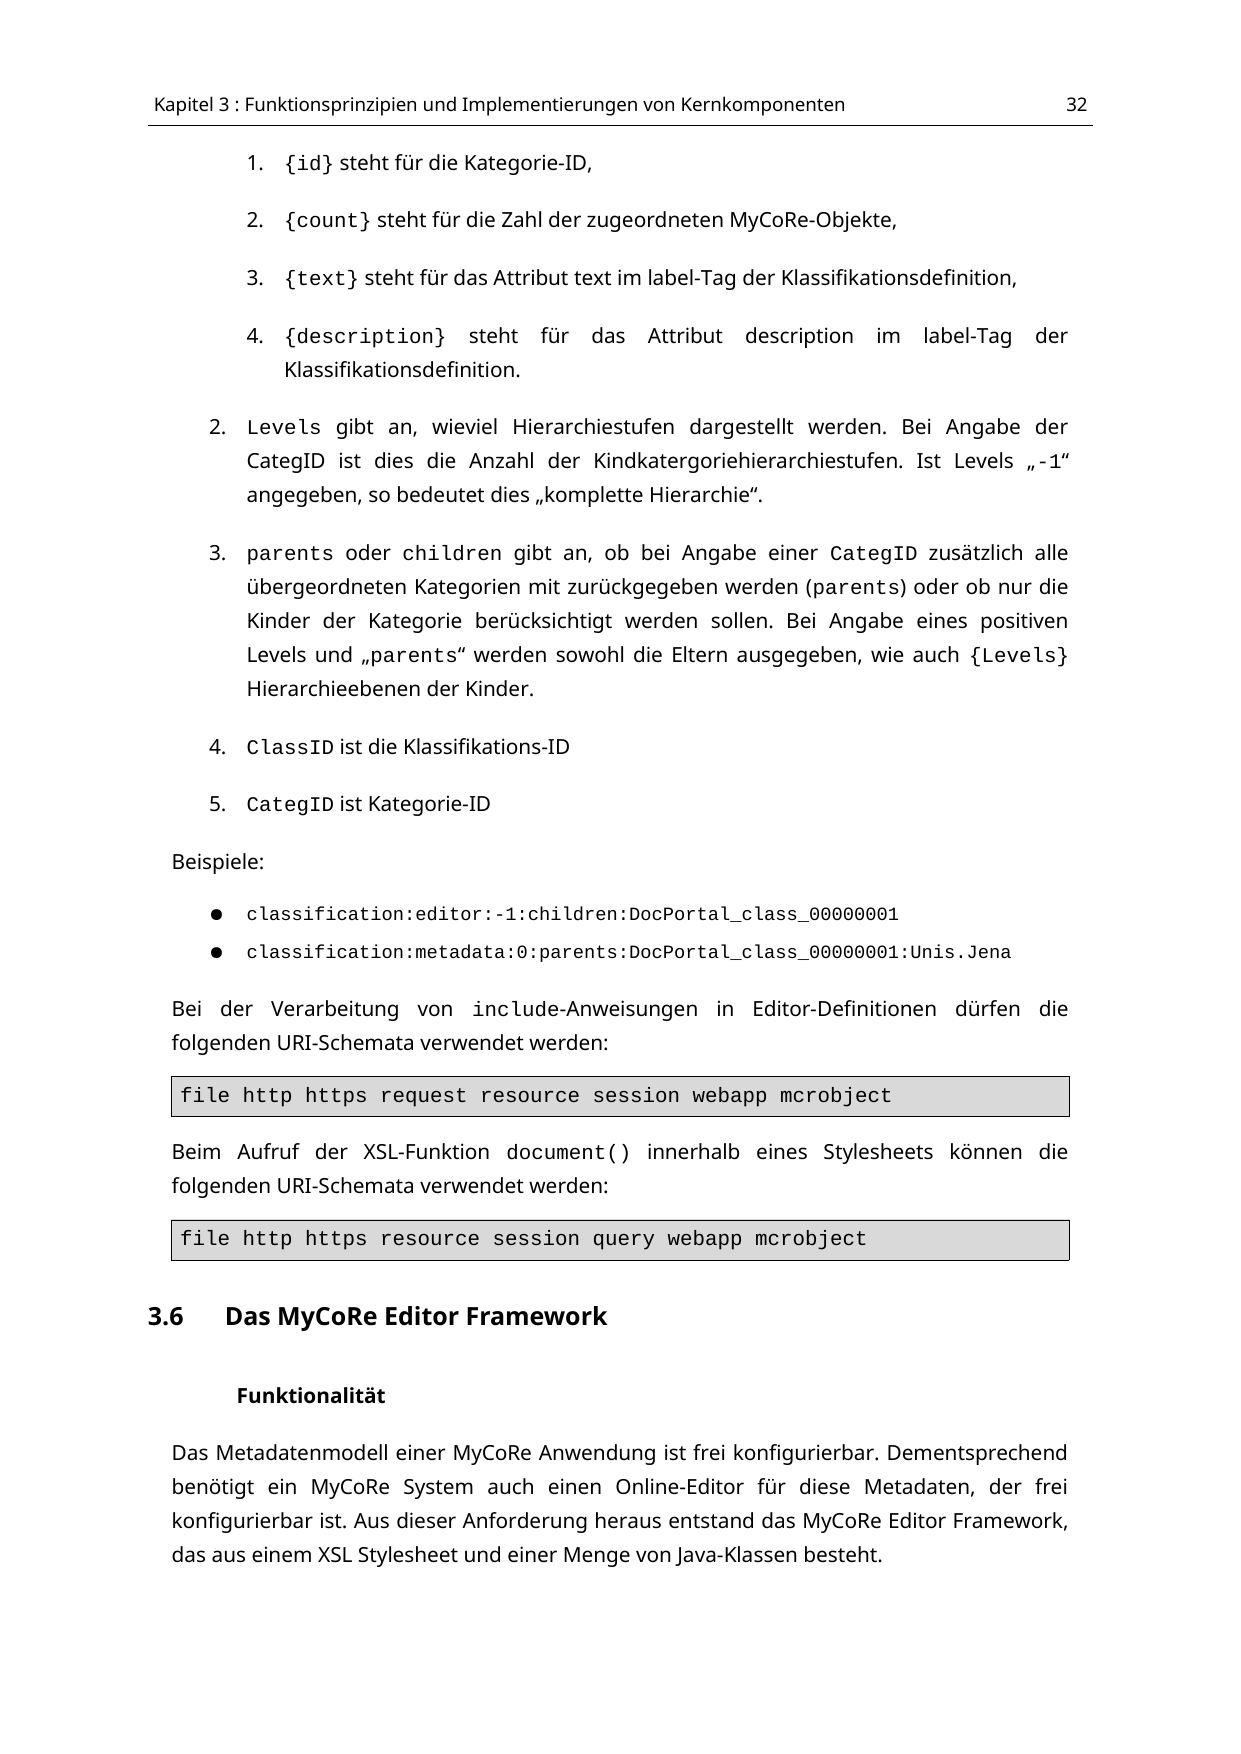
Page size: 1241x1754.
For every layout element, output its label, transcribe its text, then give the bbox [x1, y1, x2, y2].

list {count} steht für die Zahl der zugeordneten MyCoRe-Objekte, [246, 205, 1069, 234]
list CategID ist Kategorie-ID [209, 789, 1069, 818]
subtitle Das MyCoRe Editor Framework [148, 1299, 1092, 1333]
text file http https request resource session webapp mcrobject [172, 1077, 1069, 1116]
list {description} steht für das Attribut description im label-Tag der Klassifikationsdefinition. [246, 321, 1069, 383]
text file http https resource session query webapp mcrobject [172, 1221, 1069, 1260]
text Beim Aufruf der XSL-Funktion document() innerhalb eines Stylesheets können die folgenden URI-Schemata verwendet werden: [171, 1137, 1069, 1199]
subtitle Funktionalität [148, 1381, 1092, 1409]
list {text} steht für das Attribut text im label-Tag der Klassifikationsdefinition, [246, 263, 1069, 292]
list ClassID ist die Klassifikations-ID [209, 732, 1069, 760]
list parents oder children gibt an, ob bei Angabe einer CategID zusätzlich alle übergeordneten Kategorien mit zurückgegeben werden (parents) oder ob nur die Kinder der Kategorie berücksichtigt werden sollen. Bei Angabe eines positiven Levels und „parents“ werden sowohl die Eltern ausgegeben, wie auch {Levels} Hierarchieebenen der Kinder. [209, 538, 1069, 703]
list Levels gibt an, wieviel Hierarchiestufen dargestellt werden. Bei Angabe der CategID ist dies die Anzahl der Kindkatergoriehierarchiestufen. Ist Levels „-1“ angegeben, so bedeutet dies „komplette Hierarchie“. [209, 412, 1069, 509]
list classification:editor:-1:children:DocPortal_class_00000001 [209, 904, 1069, 926]
list classification:metadata:0:parents:DocPortal_class_00000001:Unis.Jena [209, 943, 1069, 964]
list {id} steht für die Kategorie-ID, [246, 148, 1069, 176]
text Beispiele: [171, 847, 1069, 875]
text Das Metadatenmodell einer MyCoRe Anwendung ist frei konfigurierbar. Dementsprechend benötigt ein MyCoRe System auch einen Online-Editor für diese Metadaten, der frei konfigurierbar ist. Aus dieser Anforderung heraus entstand das MyCoRe Editor Framework, das aus einem XSL Stylesheet und einer Menge von Java-Klassen besteht. [171, 1438, 1069, 1568]
text Bei der Verarbeitung von include-Anweisungen in Editor-Definitionen dürfen die folgenden URI-Schemata verwendet werden: [171, 994, 1069, 1056]
